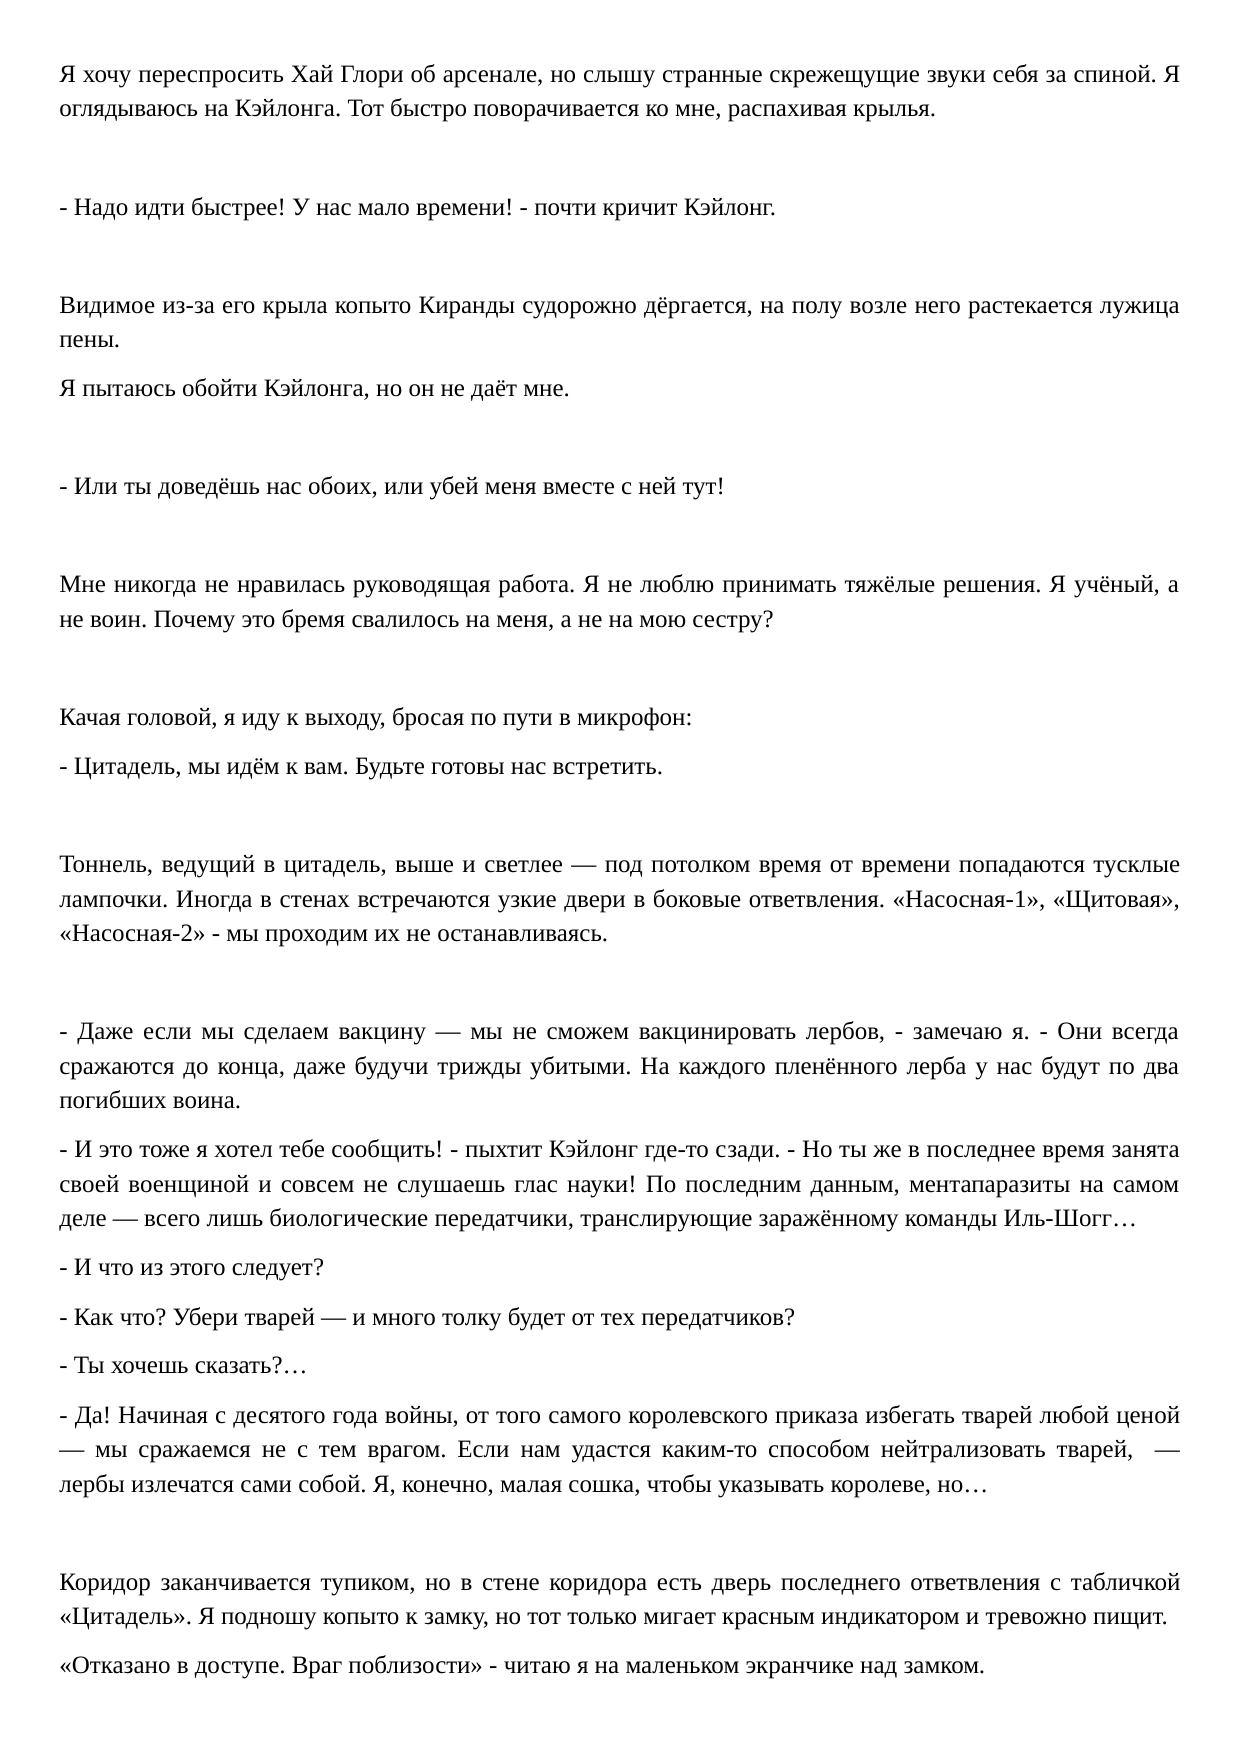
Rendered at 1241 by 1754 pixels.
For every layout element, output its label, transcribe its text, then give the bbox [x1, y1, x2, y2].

text Мне никогда не нравилась руководящая работа. Я не люблю принимать тяжёлые решения. Я учёный, а не воин. Почему это бремя свалилось на меня, а не на мою сестру? [59, 569, 1181, 633]
text Я хочу переспросить Хай Глори об арсенале, но слышу странные скрежещущие звуки себя за спиной. Я оглядываюсь на Кэйлонга. Тот быстро поворачивается ко мне, распахивая крылья. [59, 59, 1181, 122]
text - И что из этого следует? [59, 1252, 1181, 1281]
text - И это тоже я хотел тебе сообщить! - пыхтит Кэйлонг где-то сзади. - Но ты же в последнее время занята своей военщиной и совсем не слушаешь глас науки! По последним данным, ментапаразиты на самом деле — всего лишь биологические передатчики, транслирующие заражённому команды Иль-Шогг… [59, 1134, 1181, 1232]
text - Или ты доведёшь нас обоих, или убей меня вместе с ней тут! [59, 471, 1181, 500]
text Качая головой, я иду к выходу, бросая по пути в микрофон: [59, 702, 1181, 731]
text - Ты хочешь сказать?… [59, 1351, 1181, 1379]
text Видимое из-за его крыла копыто Киранды судорожно дёргается, на полу возле него растекается лужица пены. [59, 290, 1181, 353]
text - Надо идти быстрее! У нас мало времени! - почти кричит Кэйлонг. [59, 192, 1181, 220]
text Коридор заканчивается тупиком, но в стене коридора есть дверь последнего ответвления с табличкой «Цитадель». Я подношу копыто к замку, но тот только мигает красным индикатором и тревожно пищит. [59, 1567, 1181, 1630]
text «Отказано в доступе. Враг поблизости» - читаю я на маленьком экранчике над замком. [59, 1650, 1181, 1679]
text - Да! Начиная с десятого года войны, от того самого королевского приказа избегать тварей любой ценой — мы сражаемся не с тем врагом. Если нам удастся каким-то способом нейтрализовать тварей, — лербы излечатся сами собой. Я, конечно, малая сошка, чтобы указывать королеве, но… [59, 1400, 1181, 1497]
text - Даже если мы сделаем вакцину — мы не сможем вакцинировать лербов, - замечаю я. - Они всегда сражаются до конца, даже будучи трижды убитыми. На каждого пленённого лерба у нас будут по два погибших воина. [59, 1016, 1181, 1114]
text - Как что? Убери тварей — и много толку будет от тех передатчиков? [59, 1302, 1181, 1330]
text Тоннель, ведущий в цитадель, выше и светлее — под потолком время от времени попадаются тусклые лампочки. Иногда в стенах встречаются узкие двери в боковые ответвления. «Насосная-1», «Щитовая», «Насосная-2» - мы проходим их не останавливаясь. [59, 849, 1181, 947]
text Я пытаюсь обойти Кэйлонга, но он не даёт мне. [59, 373, 1181, 402]
text - Цитадель, мы идём к вам. Будьте готовы нас встретить. [59, 751, 1181, 780]
